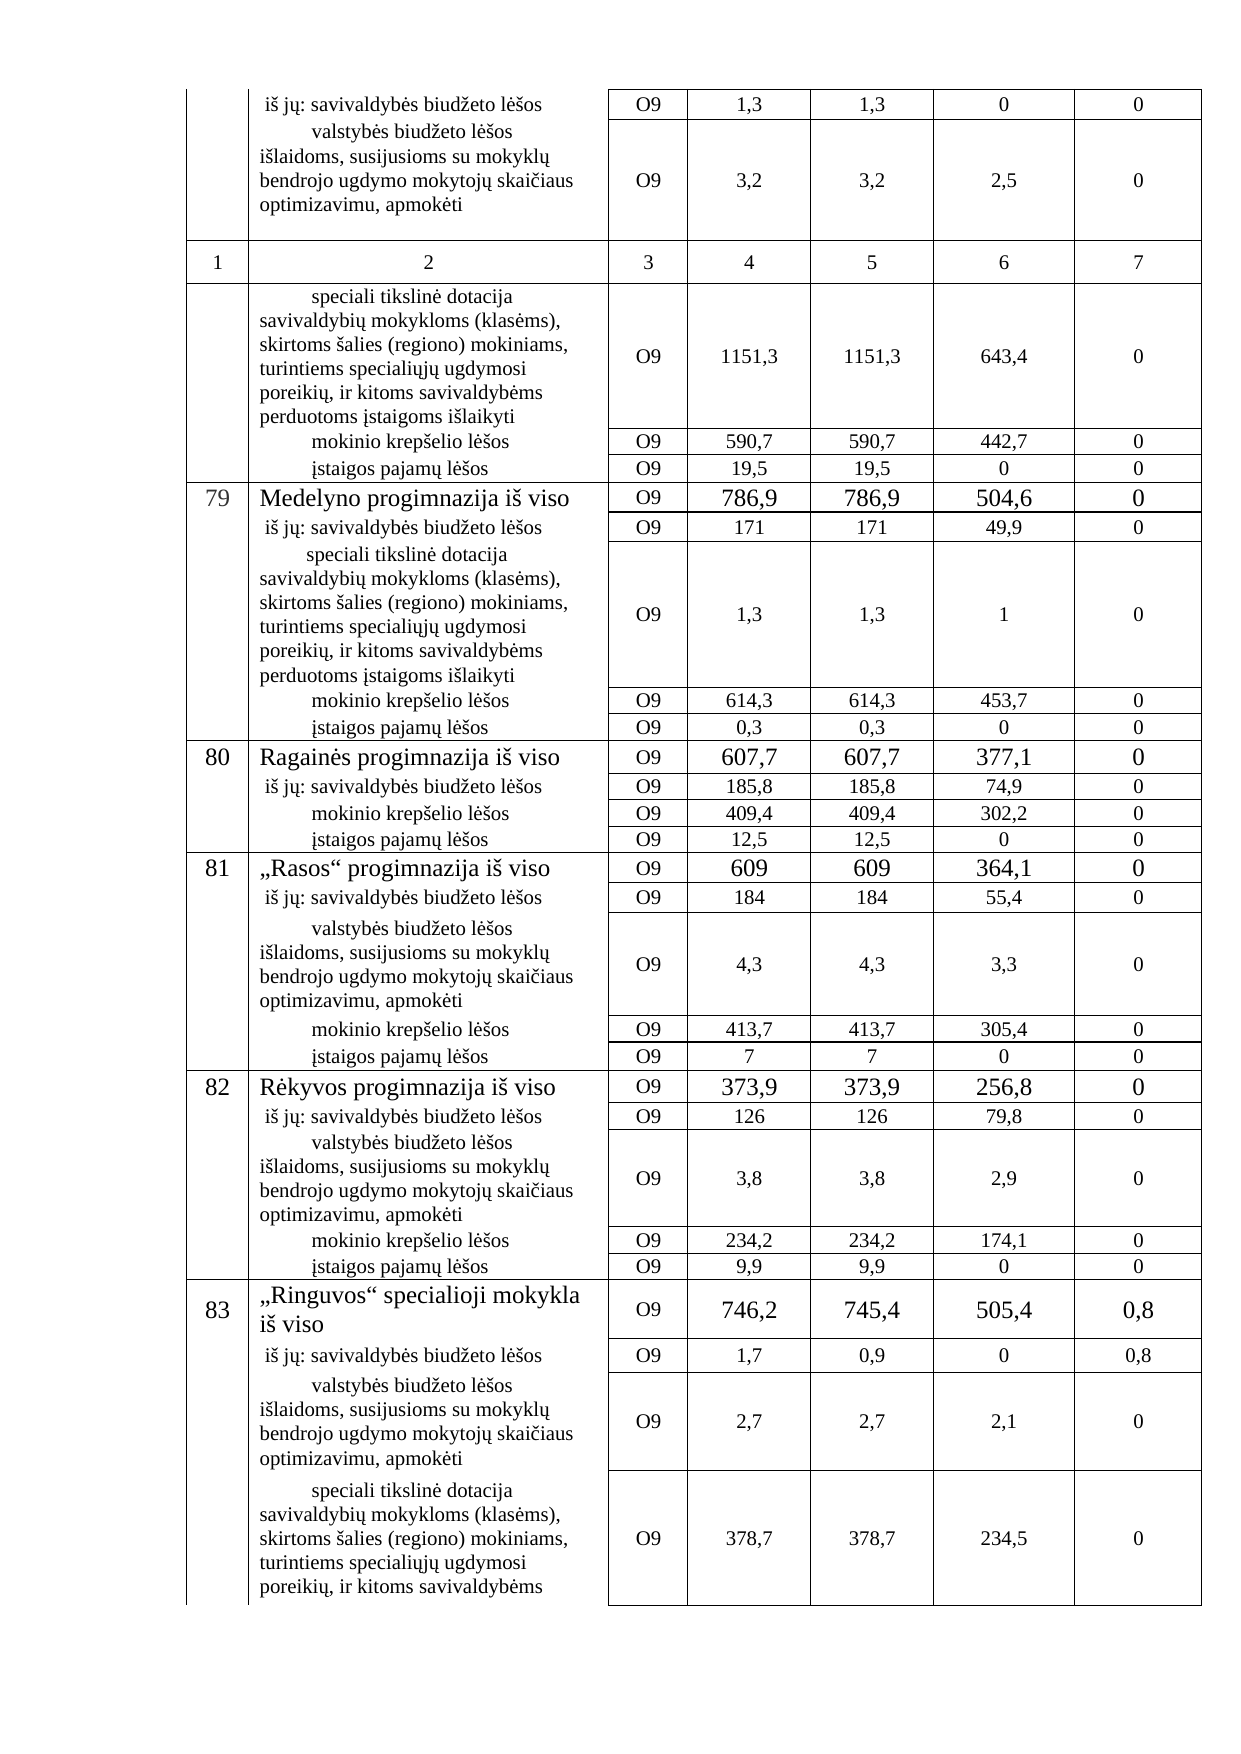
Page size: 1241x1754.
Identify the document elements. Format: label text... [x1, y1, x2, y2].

table_cell 0 [1075, 1254, 1201, 1279]
table_cell 0,8 [1075, 1339, 1201, 1372]
table_cell 7 [688, 1043, 810, 1069]
table_cell [187, 713, 248, 740]
table_cell 409,4 [688, 800, 810, 826]
table_cell 0 [1075, 90, 1201, 118]
table_cell 1,3 [811, 542, 933, 687]
table_cell 0,3 [811, 714, 933, 740]
table_cell O9 [609, 1016, 687, 1041]
table_cell 0 [1075, 827, 1201, 852]
table_cell 0 [1075, 913, 1201, 1015]
table_cell 0 [934, 1254, 1074, 1279]
table_cell O9 [609, 90, 687, 118]
table_cell iš jų: savivaldybės biudžeto lėšos [249, 882, 608, 912]
table_cell 0 [1075, 1043, 1201, 1069]
table_cell O9 [609, 741, 687, 772]
table_cell O9 [609, 1071, 687, 1102]
table_cell [187, 912, 248, 1015]
table_cell mokinio krepšelio lėšos [249, 1226, 608, 1253]
table_cell įstaigos pajamų lėšos [249, 713, 608, 740]
table_cell valstybės biudžeto lėšos išlaidoms, susijusioms su mokyklų bendrojo ugdymo mokytojų skaičiaus optimizavimu, apmokėti [249, 119, 608, 240]
table_cell 373,9 [688, 1071, 810, 1102]
table_cell 12,5 [688, 827, 810, 852]
table_cell 609 [811, 853, 933, 882]
table_cell 55,4 [934, 883, 1074, 912]
table_cell [187, 511, 248, 541]
table_cell 0 [934, 455, 1074, 482]
table_cell 614,3 [811, 688, 933, 713]
table_cell 0 [1075, 883, 1201, 912]
table_cell 2,7 [811, 1373, 933, 1469]
table_cell O9 [609, 284, 687, 428]
table_cell 0 [1075, 513, 1201, 541]
table_cell [187, 1226, 248, 1253]
table_cell 0,3 [688, 714, 810, 740]
table_cell 0 [1075, 1016, 1201, 1041]
table_cell 0,8 [1075, 1280, 1201, 1338]
table_cell 378,7 [688, 1471, 810, 1605]
table_cell [187, 454, 248, 482]
table_cell įstaigos pajamų lėšos [249, 1041, 608, 1069]
table_cell [187, 284, 248, 428]
table_cell 0 [1075, 1471, 1201, 1605]
table_cell 0 [1075, 853, 1201, 882]
table_cell O9 [609, 1043, 687, 1069]
table_cell iš jų: savivaldybės biudžeto lėšos [249, 511, 608, 541]
table_cell Ragainės progimnazija iš viso [249, 741, 608, 772]
table_cell 0 [934, 714, 1074, 740]
table_cell 1 [187, 241, 248, 283]
table_cell mokinio krepšelio lėšos [249, 428, 608, 453]
table_cell mokinio krepšelio lėšos [249, 687, 608, 713]
table_cell 83 [187, 1280, 248, 1338]
table_cell 0 [1075, 455, 1201, 482]
table_cell 171 [688, 513, 810, 541]
table_cell įstaigos pajamų lėšos [249, 826, 608, 852]
table_cell 185,8 [688, 774, 810, 799]
table_cell 4,3 [688, 913, 810, 1015]
table_cell Rėkyvos progimnazija iš viso [249, 1071, 608, 1102]
table_cell O9 [609, 913, 687, 1015]
table_cell [187, 687, 248, 713]
table_cell 305,4 [934, 1016, 1074, 1041]
table_cell 413,7 [811, 1016, 933, 1041]
table_cell 1,3 [688, 90, 810, 118]
table_cell [187, 1470, 248, 1605]
table_cell 1151,3 [688, 284, 810, 428]
table_cell 643,4 [934, 284, 1074, 428]
table_cell O9 [609, 542, 687, 687]
table_cell O9 [609, 714, 687, 740]
table_cell 377,1 [934, 741, 1074, 772]
table_cell 9,9 [688, 1254, 810, 1279]
table_cell [187, 1102, 248, 1129]
table_cell 184 [811, 883, 933, 912]
table_cell mokinio krepšelio lėšos [249, 1015, 608, 1041]
table_cell 7 [811, 1043, 933, 1069]
table_cell 184 [688, 883, 810, 912]
table_cell „Ringuvos“ specialioji mokykla iš viso [249, 1280, 608, 1338]
table_cell 12,5 [811, 827, 933, 852]
table_cell 590,7 [688, 429, 810, 453]
table_cell 0 [1075, 1227, 1201, 1253]
table_cell 171 [811, 513, 933, 541]
table_cell 3,8 [811, 1130, 933, 1226]
table_cell speciali tikslinė dotacija savivaldybių mokykloms (klasėms), skirtoms šalies (regiono) mokiniams, turintiems specialiųjų ugdymosi poreikių, ir kitoms savivaldybėms perduotoms įstaigoms išlaikyti [249, 541, 608, 687]
table_cell 1 [934, 542, 1074, 687]
table_cell 0 [1075, 714, 1201, 740]
table_cell 609 [688, 853, 810, 882]
table_cell 0 [1075, 774, 1201, 799]
table_cell 607,7 [688, 741, 810, 772]
table_cell O9 [609, 429, 687, 453]
table_cell 0 [1075, 1103, 1201, 1129]
table_cell 0,9 [811, 1339, 933, 1372]
table_cell [187, 799, 248, 826]
table_cell [187, 1015, 248, 1041]
table_cell 3,8 [688, 1130, 810, 1226]
table_cell 2,9 [934, 1130, 1074, 1226]
table_cell 364,1 [934, 853, 1074, 882]
table_cell 614,3 [688, 688, 810, 713]
table_cell 786,9 [688, 483, 810, 511]
table_cell 607,7 [811, 741, 933, 772]
table_cell 1151,3 [811, 284, 933, 428]
table_cell 505,4 [934, 1280, 1074, 1338]
table_cell [187, 1372, 248, 1469]
table_cell O9 [609, 800, 687, 826]
table_cell [187, 773, 248, 799]
table_cell mokinio krepšelio lėšos [249, 799, 608, 826]
table_cell 453,7 [934, 688, 1074, 713]
table_cell 79 [187, 483, 248, 511]
table_cell 7 [1075, 241, 1201, 283]
table_cell 3,2 [811, 120, 933, 240]
table_cell 234,5 [934, 1471, 1074, 1605]
table_cell [187, 1129, 248, 1226]
table_cell 4,3 [811, 913, 933, 1015]
table_cell 256,8 [934, 1071, 1074, 1102]
table_cell speciali tikslinė dotacija savivaldybių mokykloms (klasėms), skirtoms šalies (regiono) mokiniams, turintiems specialiųjų ugdymosi poreikių, ir kitoms savivaldybėms [249, 1470, 608, 1605]
table_cell 504,6 [934, 483, 1074, 511]
table_cell 19,5 [688, 455, 810, 482]
table_cell O9 [609, 1227, 687, 1253]
table_cell įstaigos pajamų lėšos [249, 1253, 608, 1279]
table_cell valstybės biudžeto lėšos išlaidoms, susijusioms su mokyklų bendrojo ugdymo mokytojų skaičiaus optimizavimu, apmokėti [249, 912, 608, 1015]
table_cell 0 [1075, 542, 1201, 687]
table_cell 0 [1075, 284, 1201, 428]
table_cell 2,5 [934, 120, 1074, 240]
table_cell iš jų: savivaldybės biudžeto lėšos [249, 1102, 608, 1129]
table_cell 234,2 [811, 1227, 933, 1253]
table_cell O9 [609, 688, 687, 713]
table_cell 126 [688, 1103, 810, 1129]
table_cell 0 [1075, 120, 1201, 240]
table_cell iš jų: savivaldybės biudžeto lėšos [249, 773, 608, 799]
table_cell [187, 882, 248, 912]
table_cell O9 [609, 774, 687, 799]
table_cell O9 [609, 827, 687, 852]
table_cell 82 [187, 1071, 248, 1102]
table_cell 0 [1075, 688, 1201, 713]
table_cell 2,1 [934, 1373, 1074, 1469]
table_cell [187, 826, 248, 852]
table_cell 0 [1075, 1071, 1201, 1102]
table_cell valstybės biudžeto lėšos išlaidoms, susijusioms su mokyklų bendrojo ugdymo mokytojų skaičiaus optimizavimu, apmokėti [249, 1372, 608, 1469]
table_cell 19,5 [811, 455, 933, 482]
table_cell [187, 119, 248, 240]
table_cell 0 [1075, 1373, 1201, 1469]
table_cell 126 [811, 1103, 933, 1129]
table_cell O9 [609, 1130, 687, 1226]
table_cell 0 [1075, 429, 1201, 453]
table_cell 378,7 [811, 1471, 933, 1605]
table_cell [187, 1338, 248, 1372]
table_cell valstybės biudžeto lėšos išlaidoms, susijusioms su mokyklų bendrojo ugdymo mokytojų skaičiaus optimizavimu, apmokėti [249, 1129, 608, 1226]
table_cell Medelyno progimnazija iš viso [249, 483, 608, 511]
table_cell [187, 89, 248, 118]
table_cell 0 [1075, 1130, 1201, 1226]
table_cell [187, 541, 248, 687]
table_cell 3,2 [688, 120, 810, 240]
table_cell 6 [934, 241, 1074, 283]
table_cell 80 [187, 741, 248, 772]
table_cell O9 [609, 513, 687, 541]
table_cell 0 [1075, 741, 1201, 772]
table_cell 81 [187, 853, 248, 882]
table_cell O9 [609, 1373, 687, 1469]
table_cell 49,9 [934, 513, 1074, 541]
table_cell 0 [1075, 800, 1201, 826]
table_cell 0 [934, 1339, 1074, 1372]
table_cell 0 [934, 90, 1074, 118]
table_cell O9 [609, 455, 687, 482]
table_cell 0 [1075, 483, 1201, 511]
table_cell 0 [934, 827, 1074, 852]
table_cell [187, 428, 248, 453]
table_cell 3,3 [934, 913, 1074, 1015]
table_cell 1,3 [811, 90, 933, 118]
table_cell iš jų: savivaldybės biudžeto lėšos [249, 1338, 608, 1372]
table_cell O9 [609, 1280, 687, 1338]
table_cell 373,9 [811, 1071, 933, 1102]
table_cell 442,7 [934, 429, 1074, 453]
table_cell 1,7 [688, 1339, 810, 1372]
table_cell 9,9 [811, 1254, 933, 1279]
table_cell 1,3 [688, 542, 810, 687]
table_cell 234,2 [688, 1227, 810, 1253]
table_cell 74,9 [934, 774, 1074, 799]
table_cell O9 [609, 1471, 687, 1605]
table_cell 745,4 [811, 1280, 933, 1338]
table_cell 0 [934, 1043, 1074, 1069]
table_cell speciali tikslinė dotacija savivaldybių mokykloms (klasėms), skirtoms šalies (regiono) mokiniams, turintiems specialiųjų ugdymosi poreikių, ir kitoms savivaldybėms perduotoms įstaigoms išlaikyti [249, 284, 608, 428]
table_cell 409,4 [811, 800, 933, 826]
table_cell 302,2 [934, 800, 1074, 826]
table_cell O9 [609, 1103, 687, 1129]
table_cell O9 [609, 853, 687, 882]
table_cell O9 [609, 1339, 687, 1372]
table_cell 185,8 [811, 774, 933, 799]
table_cell O9 [609, 483, 687, 511]
table_cell 2 [249, 241, 608, 283]
table_cell [187, 1253, 248, 1279]
table_cell 2,7 [688, 1373, 810, 1469]
table_cell 786,9 [811, 483, 933, 511]
table_cell 5 [811, 241, 933, 283]
table_cell [187, 1041, 248, 1069]
table_cell „Rasos“ progimnazija iš viso [249, 853, 608, 882]
table_cell O9 [609, 1254, 687, 1279]
table_cell O9 [609, 120, 687, 240]
table_cell 79,8 [934, 1103, 1074, 1129]
table_cell įstaigos pajamų lėšos [249, 454, 608, 482]
table_cell 590,7 [811, 429, 933, 453]
table_cell 3 [609, 241, 687, 283]
table_cell iš jų: savivaldybės biudžeto lėšos [249, 89, 608, 118]
table_cell 4 [688, 241, 810, 283]
table_cell 746,2 [688, 1280, 810, 1338]
table_cell 174,1 [934, 1227, 1074, 1253]
table_cell 413,7 [688, 1016, 810, 1041]
table_cell O9 [609, 883, 687, 912]
